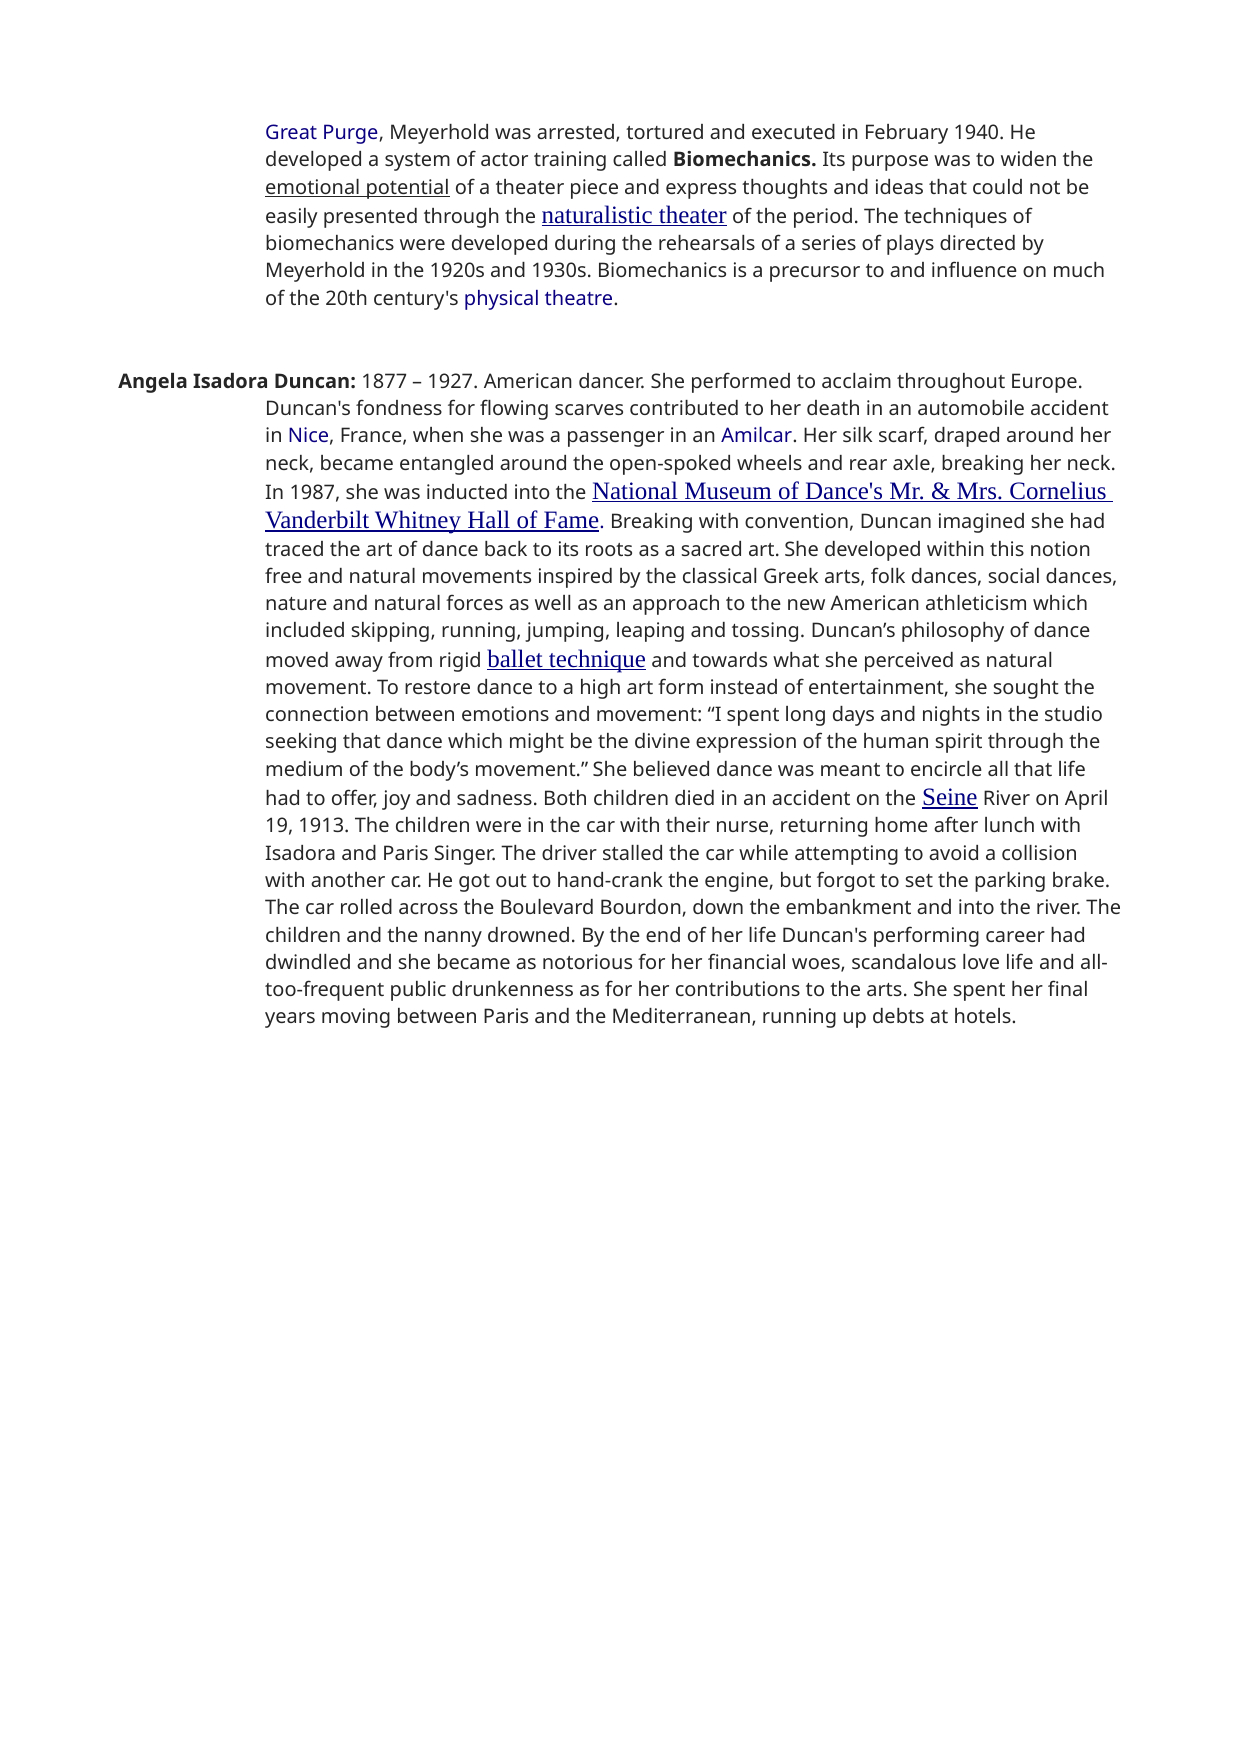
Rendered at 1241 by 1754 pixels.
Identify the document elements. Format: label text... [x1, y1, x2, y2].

text Angela Isadora Duncan: 1877 – 1927. American dancer. She performed to acclaim throughout Europe. Duncan's fondness for flowing scarves contributed to her death in an automobile accident in Nice, France, when she was a passenger in an Amilcar. Her silk scarf, draped around her neck, became entangled around the open-spoked wheels and rear axle, breaking her neck. In 1987, she was inducted into the National Museum of Dance's Mr. & Mrs. Cornelius Vanderbilt Whitney Hall of Fame. Breaking with convention, Duncan imagined she had traced the art of dance back to its roots as a sacred art. She developed within this notion free and natural movements inspired by the classical Greek arts, folk dances, social dances, nature and natural forces as well as an approach to the new American athleticism which included skipping, running, jumping, leaping and tossing. Duncan’s philosophy of dance moved away from rigid ballet technique and towards what she perceived as natural movement. To restore dance to a high art form instead of entertainment, she sought the connection between emotions and movement: “I spent long days and nights in the studio seeking that dance which might be the divine expression of the human spirit through the medium of the body’s movement.” She believed dance was meant to encircle all that life had to offer, joy and sadness. Both children died in an accident on the Seine River on April 19, 1913. The children were in the car with their nurse, returning home after lunch with Isadora and Paris Singer. The driver stalled the car while attempting to avoid a collision with another car. He got out to hand-crank the engine, but forgot to set the parking brake. The car rolled across the Boulevard Bourdon, down the embankment and into the river. The children and the nanny drowned. By the end of her life Duncan's performing career had dwindled and she became as notorious for her financial woes, scandalous love life and all-too-frequent public drunkenness as for her contributions to the arts. She spent her final years moving between Paris and the Mediterranean, running up debts at hotels. [118, 367, 1122, 1030]
text Great Purge, Meyerhold was arrested, tortured and executed in February 1940. He developed a system of actor training called Biomechanics. Its purpose was to widen the emotional potential of a theater piece and express thoughts and ideas that could not be easily presented through the naturalistic theater of the period. The techniques of biomechanics were developed during the rehearsals of a series of plays directed by Meyerhold in the 1920s and 1930s. Biomechanics is a precursor to and influence on much of the 20th century's physical theatre. [118, 118, 1122, 311]
